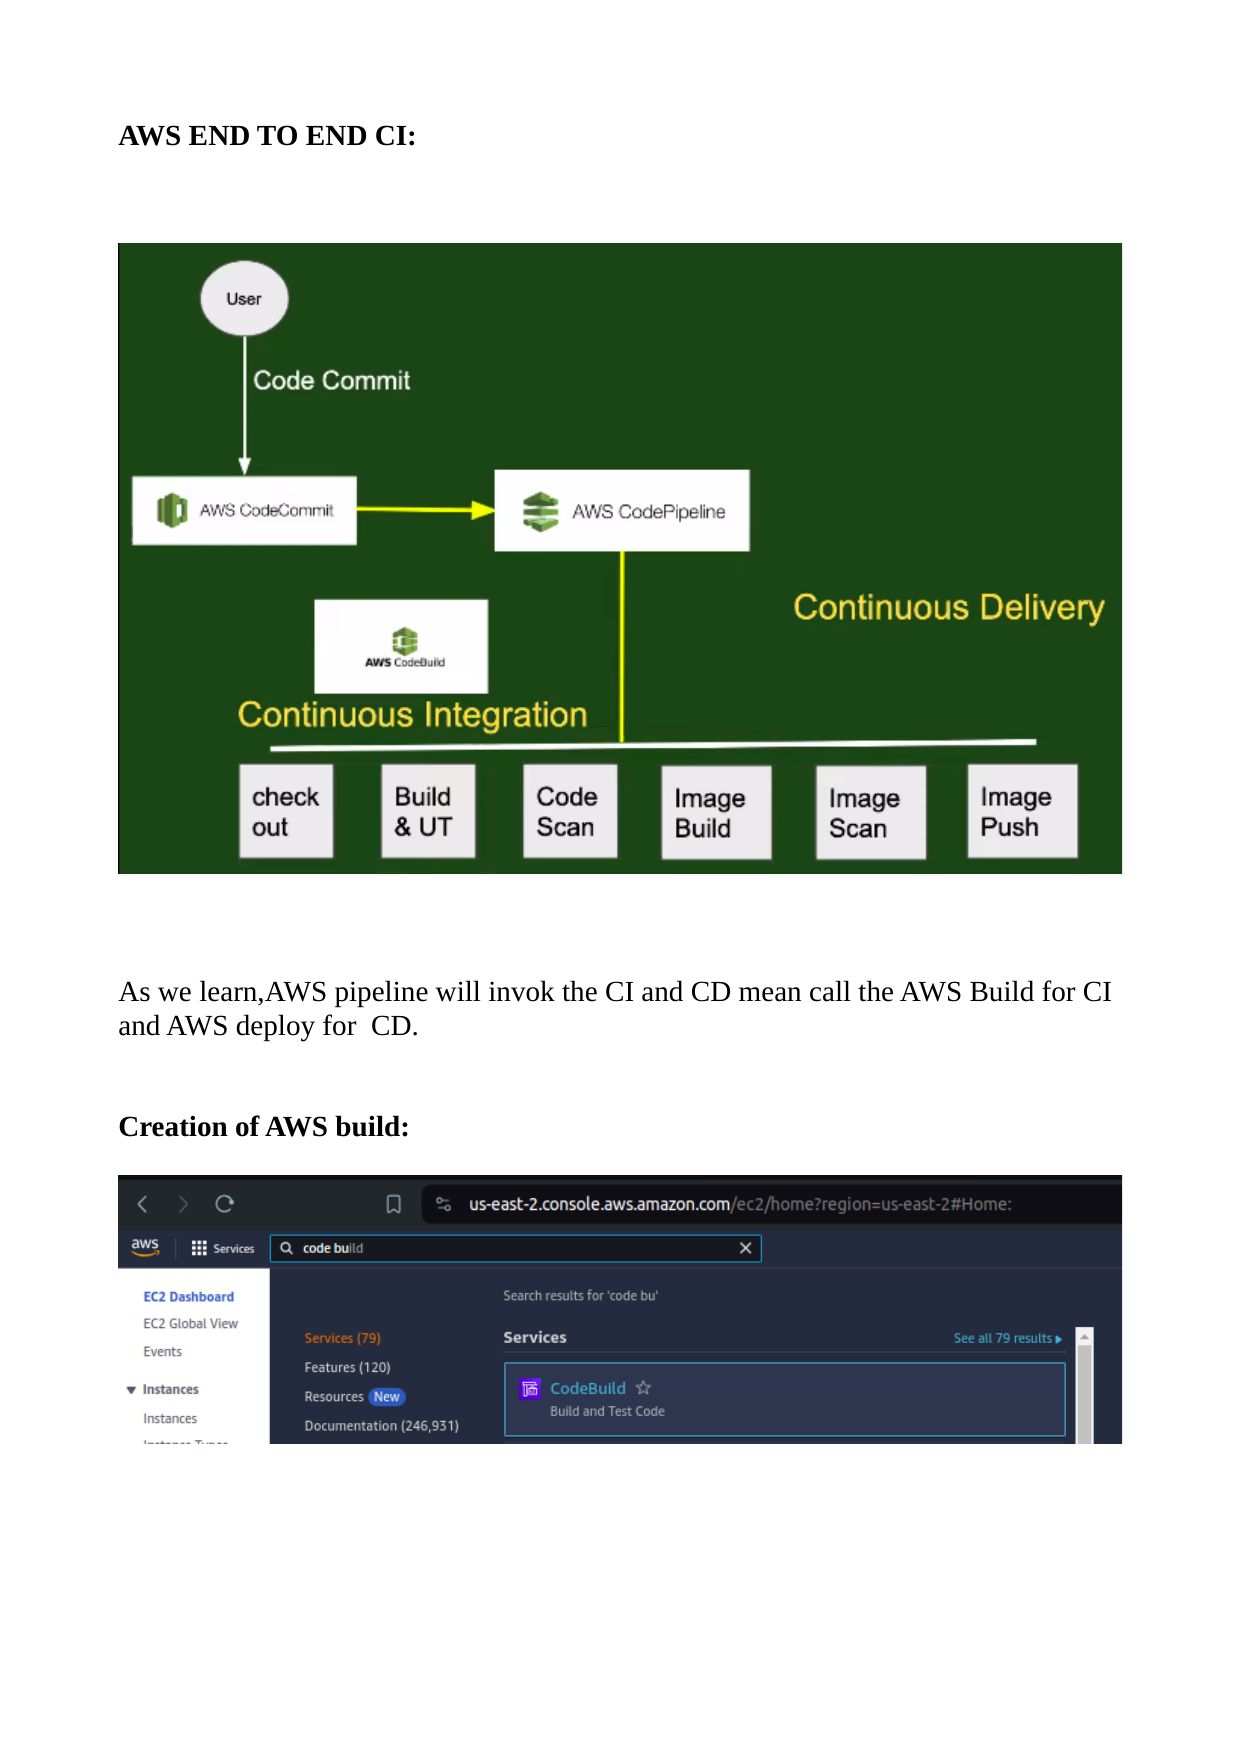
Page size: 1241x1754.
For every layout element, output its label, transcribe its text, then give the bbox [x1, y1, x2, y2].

text As we learn,AWS pipeline will invok the CI and CD mean call the AWS Build for CI [118, 974, 1122, 1008]
picture [118, 1175, 1123, 1444]
picture [118, 243, 1123, 874]
text and AWS deploy for CD. [118, 1008, 1122, 1042]
text Creation of AWS build: [118, 1109, 1122, 1142]
text AWS END TO END CI: [118, 118, 1122, 152]
